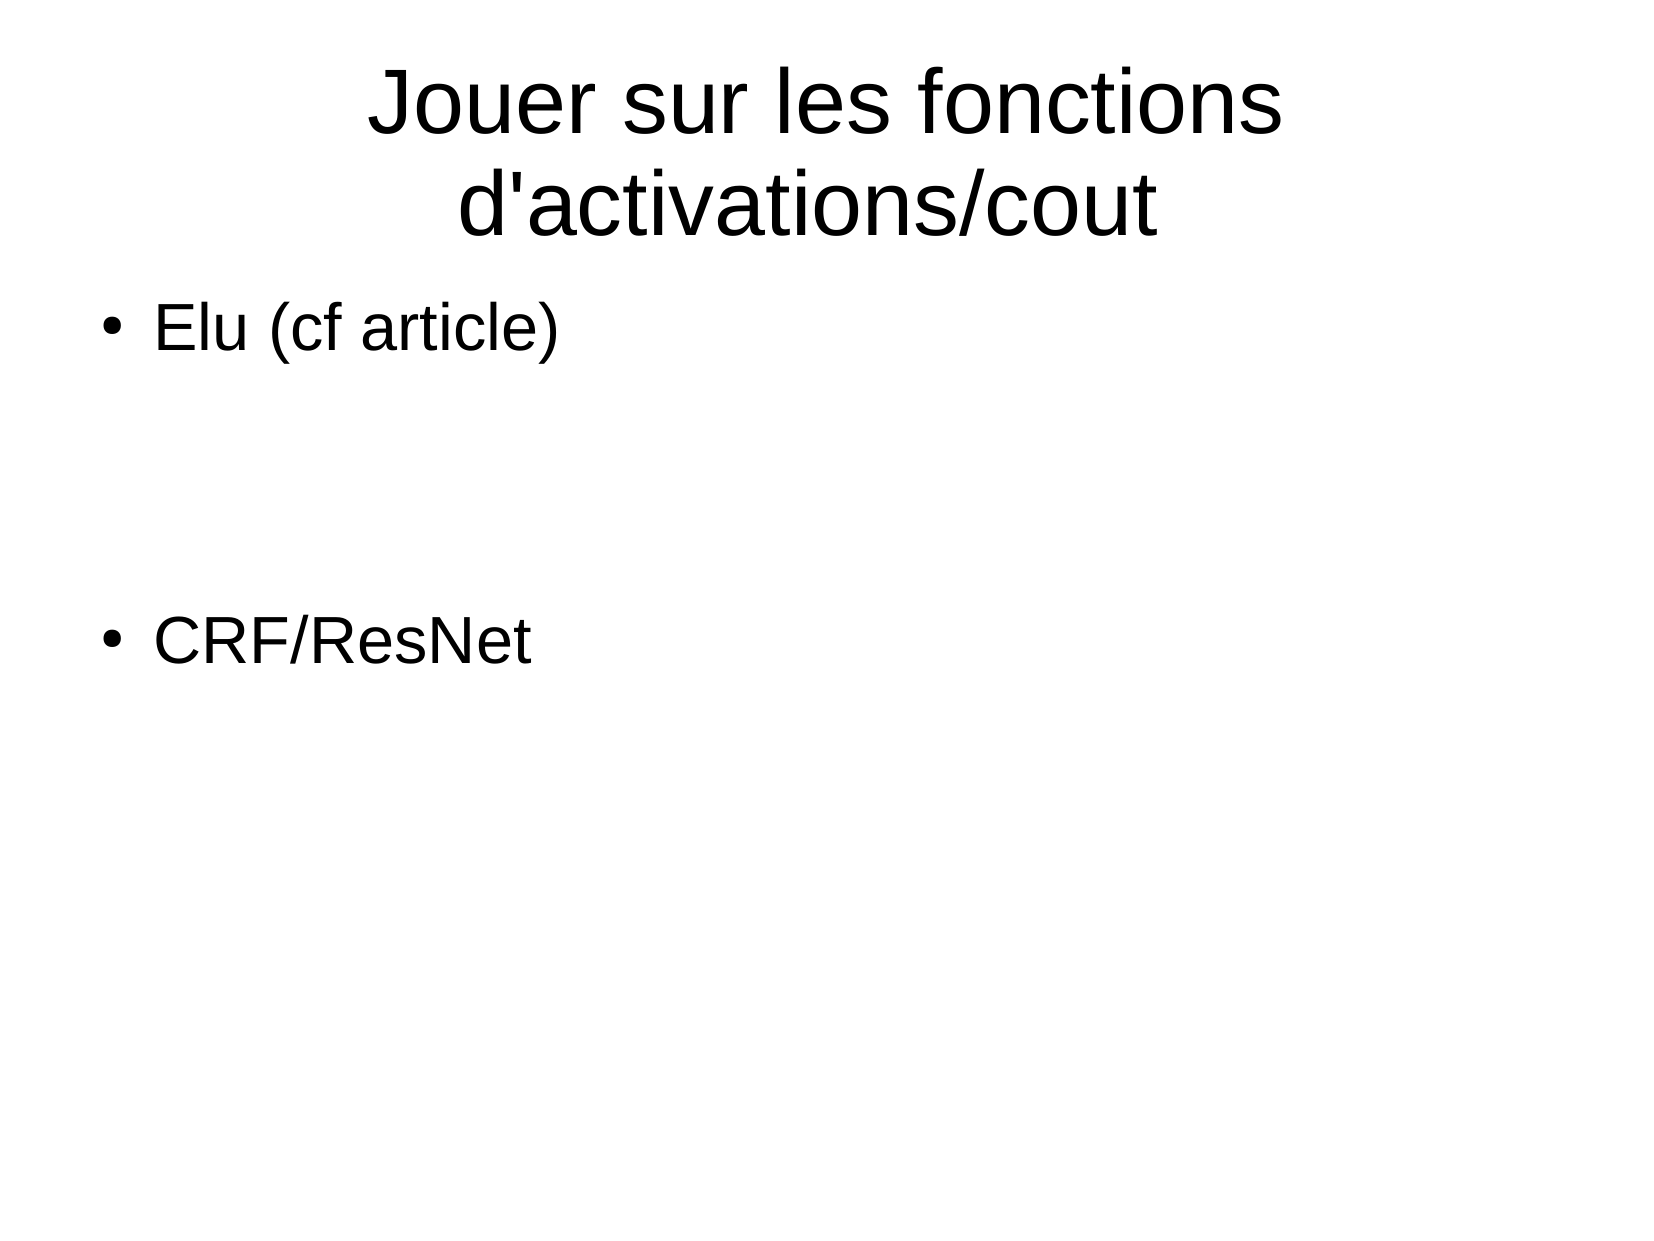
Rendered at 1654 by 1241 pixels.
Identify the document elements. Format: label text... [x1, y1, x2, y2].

list Elu (cf article) CRF/ResNet [82, 290, 1571, 1010]
title Jouer sur les fonctions d'activations/cout [82, 49, 1571, 257]
